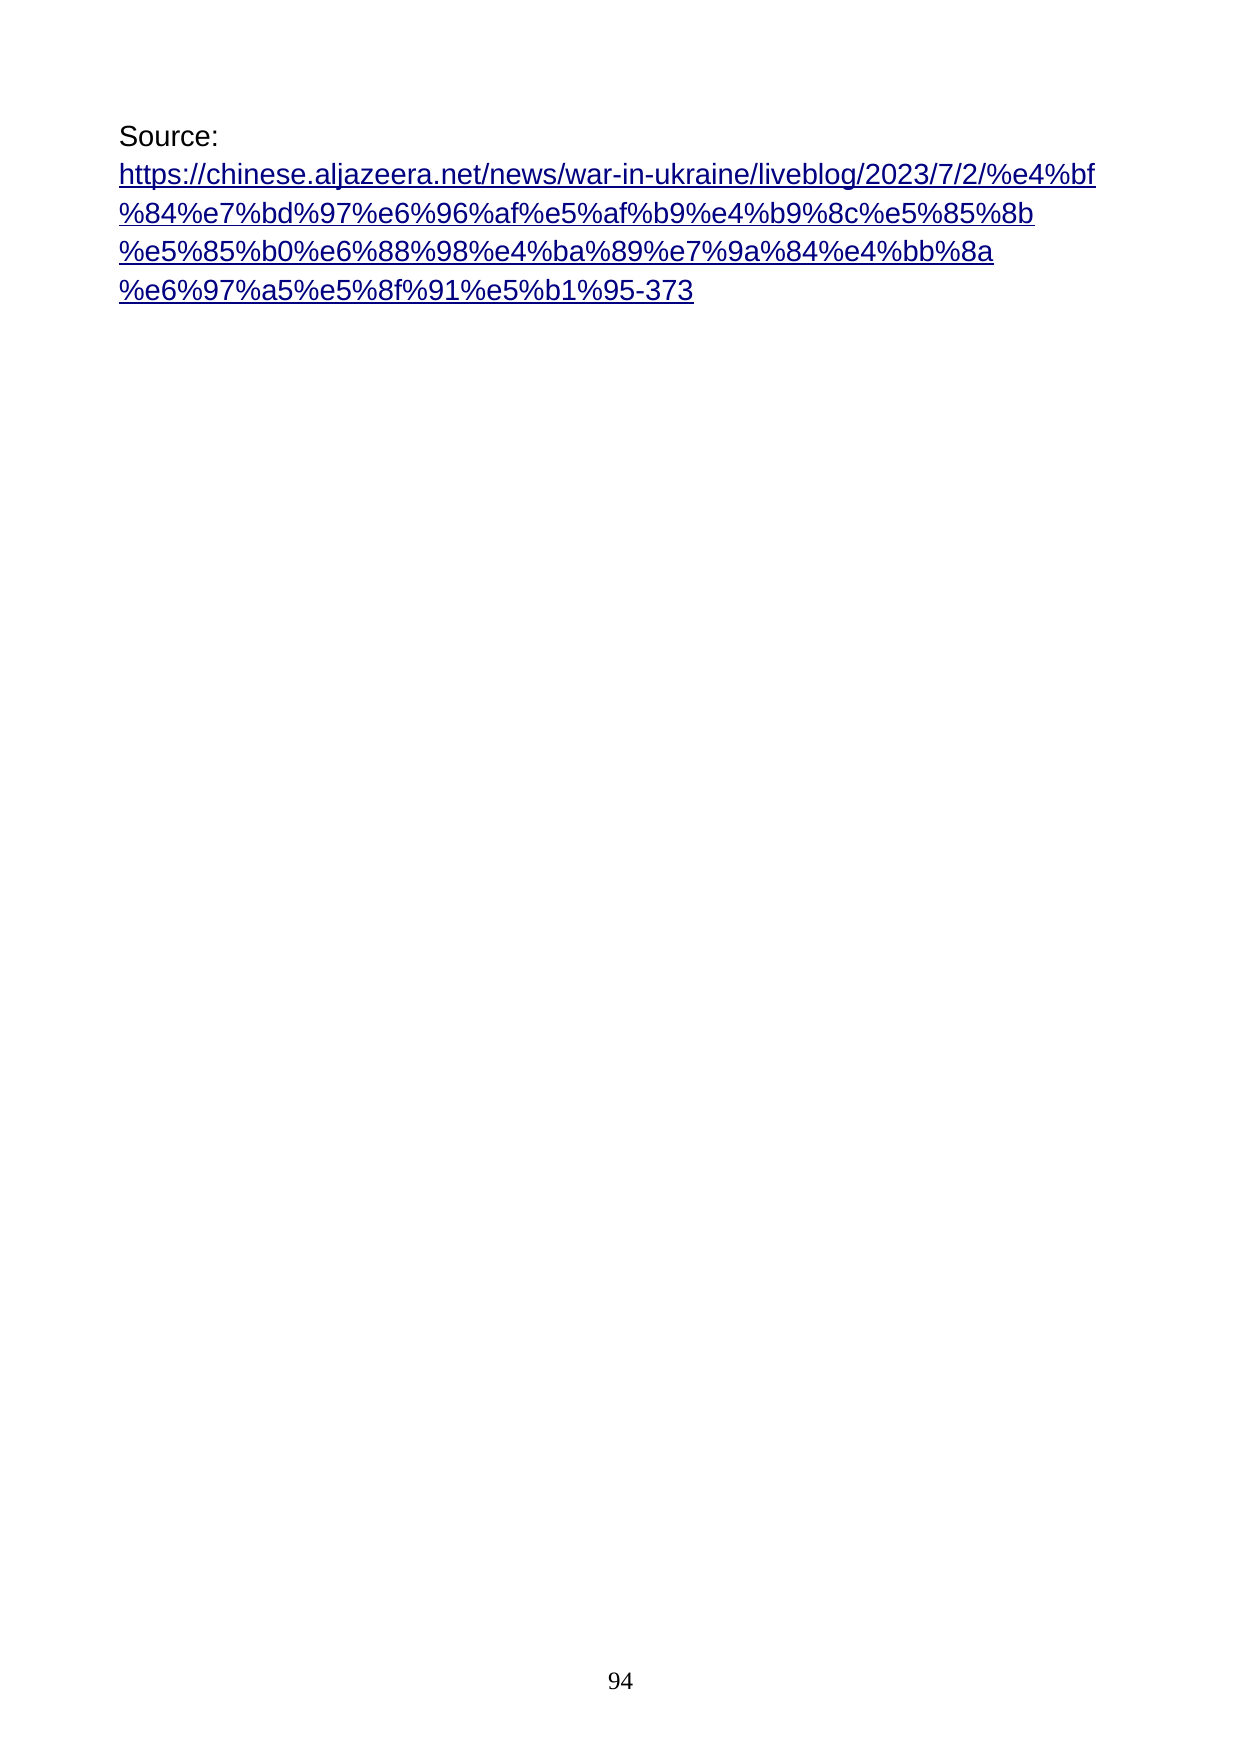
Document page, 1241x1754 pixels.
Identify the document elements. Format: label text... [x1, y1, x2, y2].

text Source: https://chinese.aljazeera.net/news/war-in-ukraine/liveblog/2023/7/2/%e4%bf%84%e7%bd%97%e6%96%af%e5%af%b9%e4%b9%8c%e5%85%8b%e5%85%b0%e6%88%98%e4%ba%89%e7%9a%84%e4%bb%8a%e6%97%a5%e5%8f%91%e5%b1%95-373 [118, 118, 1122, 306]
